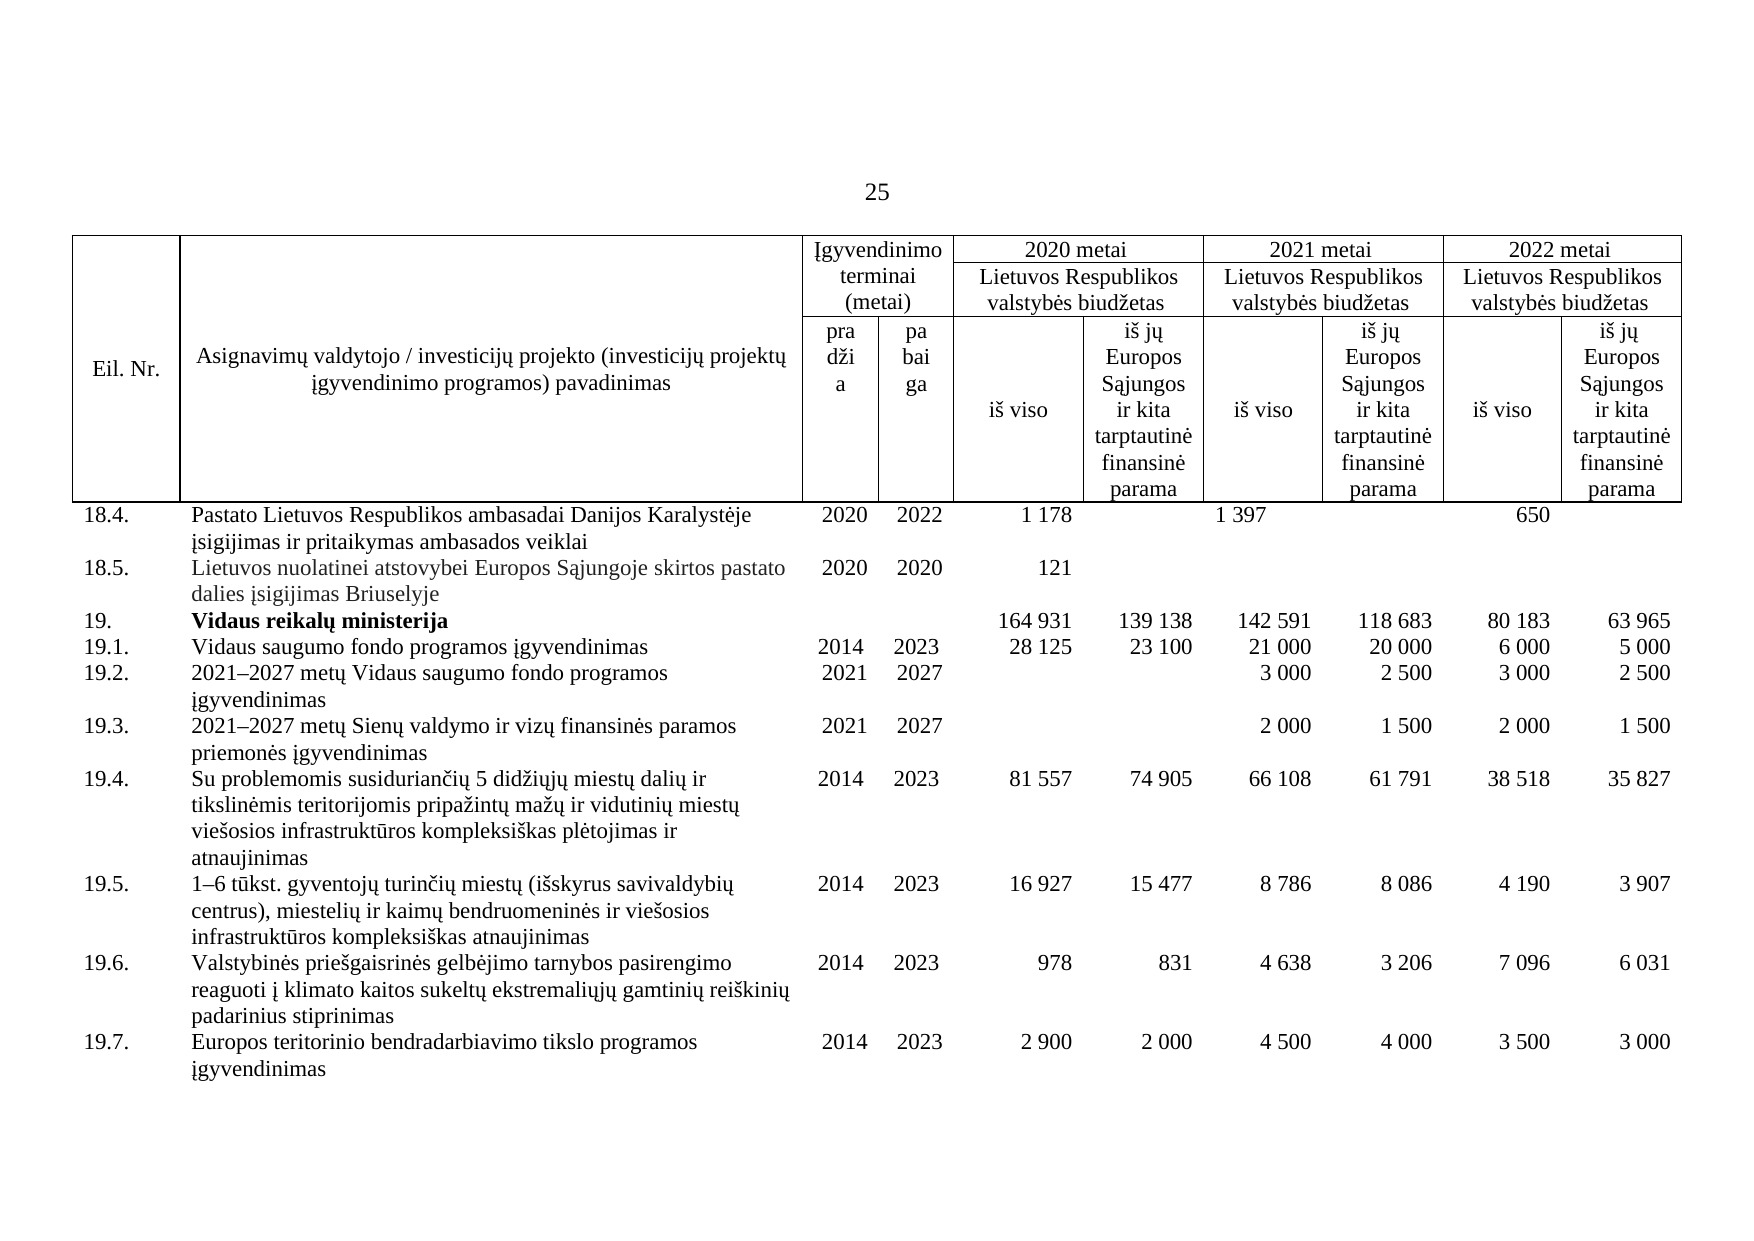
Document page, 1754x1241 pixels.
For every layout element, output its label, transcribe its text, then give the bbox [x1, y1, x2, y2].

table_cell 19.4. [72, 765, 180, 870]
table_cell 1 178 [954, 503, 1083, 554]
table_header 2021 metai [1204, 236, 1443, 262]
table_cell 2023 [879, 949, 953, 1028]
table_cell 3 000 [1561, 1029, 1682, 1081]
table_cell 61 791 [1323, 765, 1443, 870]
table_header Įgyvendinimo terminai (metai) [803, 236, 953, 316]
table_cell [954, 660, 1083, 712]
table_cell 2020 [879, 554, 953, 607]
table_cell 15 477 [1083, 870, 1204, 949]
table_cell [1561, 554, 1682, 607]
table_cell 4 000 [1323, 1029, 1443, 1081]
table_cell 66 108 [1204, 765, 1323, 870]
table_cell 2021 [803, 660, 879, 712]
table_cell Vidaus reikalų ministerija [180, 607, 802, 633]
table_cell 2027 [879, 660, 953, 712]
table_cell 1–6 tūkst. gyventojų turinčių miestų (išskyrus savivaldybių centrus), miestelių ir kaimų bendruomeninės ir viešosios infrastruktūros kompleksiškas atnaujinimas [180, 870, 802, 949]
table_cell 81 557 [954, 765, 1083, 870]
table_cell 74 905 [1083, 765, 1204, 870]
table_cell [879, 607, 953, 633]
table_cell 6 031 [1561, 949, 1682, 1028]
table_cell 1 397 [1204, 503, 1323, 554]
table_cell 2 500 [1561, 660, 1682, 712]
table_header 2020 metai [954, 236, 1203, 262]
table_cell 2014 [803, 633, 879, 659]
table_cell 4 190 [1443, 870, 1561, 949]
table_cell 2 900 [954, 1029, 1083, 1081]
table_cell [1323, 503, 1443, 554]
table_cell 2023 [879, 870, 953, 949]
table_cell 8 786 [1204, 870, 1323, 949]
table_cell 2014 [803, 1029, 879, 1081]
table_cell [1083, 712, 1204, 765]
table_cell 19.7. [72, 1029, 180, 1081]
table_cell iš jų Europos Sąjungos ir kita tarptautinė finansinė parama [1323, 317, 1443, 501]
table_cell 5 000 [1561, 633, 1682, 659]
table_cell 21 000 [1204, 633, 1323, 659]
table_cell 23 100 [1083, 633, 1204, 659]
table_cell 978 [954, 949, 1083, 1028]
table_cell [1443, 554, 1561, 607]
table_cell 19.6. [72, 949, 180, 1028]
table_cell [1083, 660, 1204, 712]
table_cell Valstybinės priešgaisrinės gelbėjimo tarnybos pasirengimo reaguoti į klimato kaitos sukeltų ekstremaliųjų gamtinių reiškinių padarinius stiprinimas [180, 949, 802, 1028]
table_header 2022 metai [1444, 236, 1681, 262]
table_cell 4 500 [1204, 1029, 1323, 1081]
table_cell 2021–2027 metų Sienų valdymo ir vizų finansinės paramos priemonės įgyvendinimas [180, 712, 802, 765]
table_cell 6 000 [1443, 633, 1561, 659]
table_cell 1 500 [1561, 712, 1682, 765]
table_cell 650 [1443, 503, 1561, 554]
table_cell 7 096 [1443, 949, 1561, 1028]
table_cell 2021–2027 metų Vidaus saugumo fondo programos įgyvendinimas [180, 660, 802, 712]
table_cell 16 927 [954, 870, 1083, 949]
table_cell 2014 [803, 870, 879, 949]
table_cell 2022 [879, 503, 953, 554]
table_cell Lietuvos Respublikos valstybės biudžetas [954, 263, 1203, 316]
table_cell 2014 [803, 765, 879, 870]
table_cell iš viso [954, 317, 1083, 501]
table_cell 2021 [803, 712, 879, 765]
table_cell 19.3. [72, 712, 180, 765]
table_cell 1 500 [1323, 712, 1443, 765]
table_cell 4 638 [1204, 949, 1323, 1028]
table_cell 3 206 [1323, 949, 1443, 1028]
table_cell 2023 [879, 633, 953, 659]
table_cell 164 931 [954, 607, 1083, 633]
table_cell 2023 [879, 1029, 953, 1081]
table_cell 2020 [803, 503, 879, 554]
table_cell [1561, 503, 1682, 554]
table_cell 3 500 [1443, 1029, 1561, 1081]
table_cell 3 000 [1443, 660, 1561, 712]
table_cell 38 518 [1443, 765, 1561, 870]
table_cell pabaiga [879, 317, 953, 501]
table_cell 18.4. [72, 503, 180, 554]
table_cell [954, 712, 1083, 765]
table_header Asignavimų valdytojo / investicijų projekto (investicijų projektų įgyvendinimo programos) pavadinimas [181, 236, 802, 501]
table_cell 19. [72, 607, 180, 633]
table_cell 118 683 [1323, 607, 1443, 633]
table_cell 19.2. [72, 660, 180, 712]
table_cell 19.5. [72, 870, 180, 949]
table_cell 2014 [803, 949, 879, 1028]
table_cell 2 500 [1323, 660, 1443, 712]
table_cell 80 183 [1443, 607, 1561, 633]
table_cell 139 138 [1083, 607, 1204, 633]
table_cell 28 125 [954, 633, 1083, 659]
table_cell 831 [1083, 949, 1204, 1028]
table_cell 2027 [879, 712, 953, 765]
table_cell 2 000 [1443, 712, 1561, 765]
table_cell 2 000 [1083, 1029, 1204, 1081]
table_cell 8 086 [1323, 870, 1443, 949]
table_cell Lietuvos nuolatinei atstovybei Europos Sąjungoje skirtos pastato dalies įsigijimas Briuselyje [180, 554, 802, 607]
table_cell 2023 [879, 765, 953, 870]
table_cell Su problemomis susiduriančių 5 didžiųjų miestų dalių ir tikslinėmis teritorijomis pripažintų mažų ir vidutinių miestų viešosios infrastruktūros kompleksiškas plėtojimas ir atnaujinimas [180, 765, 802, 870]
table_cell Lietuvos Respublikos valstybės biudžetas [1204, 263, 1443, 316]
table_cell iš jų Europos Sąjungos ir kita tarptautinė finansinė parama [1562, 317, 1681, 501]
table_cell [1323, 554, 1443, 607]
table_cell Pastato Lietuvos Respublikos ambasadai Danijos Karalystėje įsigijimas ir pritaikymas ambasados veiklai [180, 503, 802, 554]
table_header Eil. Nr. [73, 236, 179, 501]
table_cell Europos teritorinio bendradarbiavimo tikslo programos įgyvendinimas [180, 1029, 802, 1081]
table_cell 2 000 [1204, 712, 1323, 765]
table_cell 19.1. [72, 633, 180, 659]
table_cell 63 965 [1561, 607, 1682, 633]
table_cell Lietuvos Respublikos valstybės biudžetas [1444, 263, 1681, 316]
table_cell [1083, 503, 1204, 554]
table_cell Vidaus saugumo fondo programos įgyvendinimas [180, 633, 802, 659]
table_cell pradžia [803, 317, 878, 501]
table_cell iš viso [1204, 317, 1322, 501]
table_cell 121 [954, 554, 1083, 607]
table_cell [1083, 554, 1204, 607]
table_cell [1204, 554, 1323, 607]
table_cell iš jų Europos Sąjungos ir kita tarptautinė finansinė parama [1084, 317, 1203, 501]
table_cell 3 000 [1204, 660, 1323, 712]
table_cell 35 827 [1561, 765, 1682, 870]
table_cell 3 907 [1561, 870, 1682, 949]
table_cell 20 000 [1323, 633, 1443, 659]
table_cell [803, 607, 879, 633]
table_cell 2020 [803, 554, 879, 607]
table_cell 18.5. [72, 554, 180, 607]
table_cell iš viso [1444, 317, 1561, 501]
table_cell 142 591 [1204, 607, 1323, 633]
